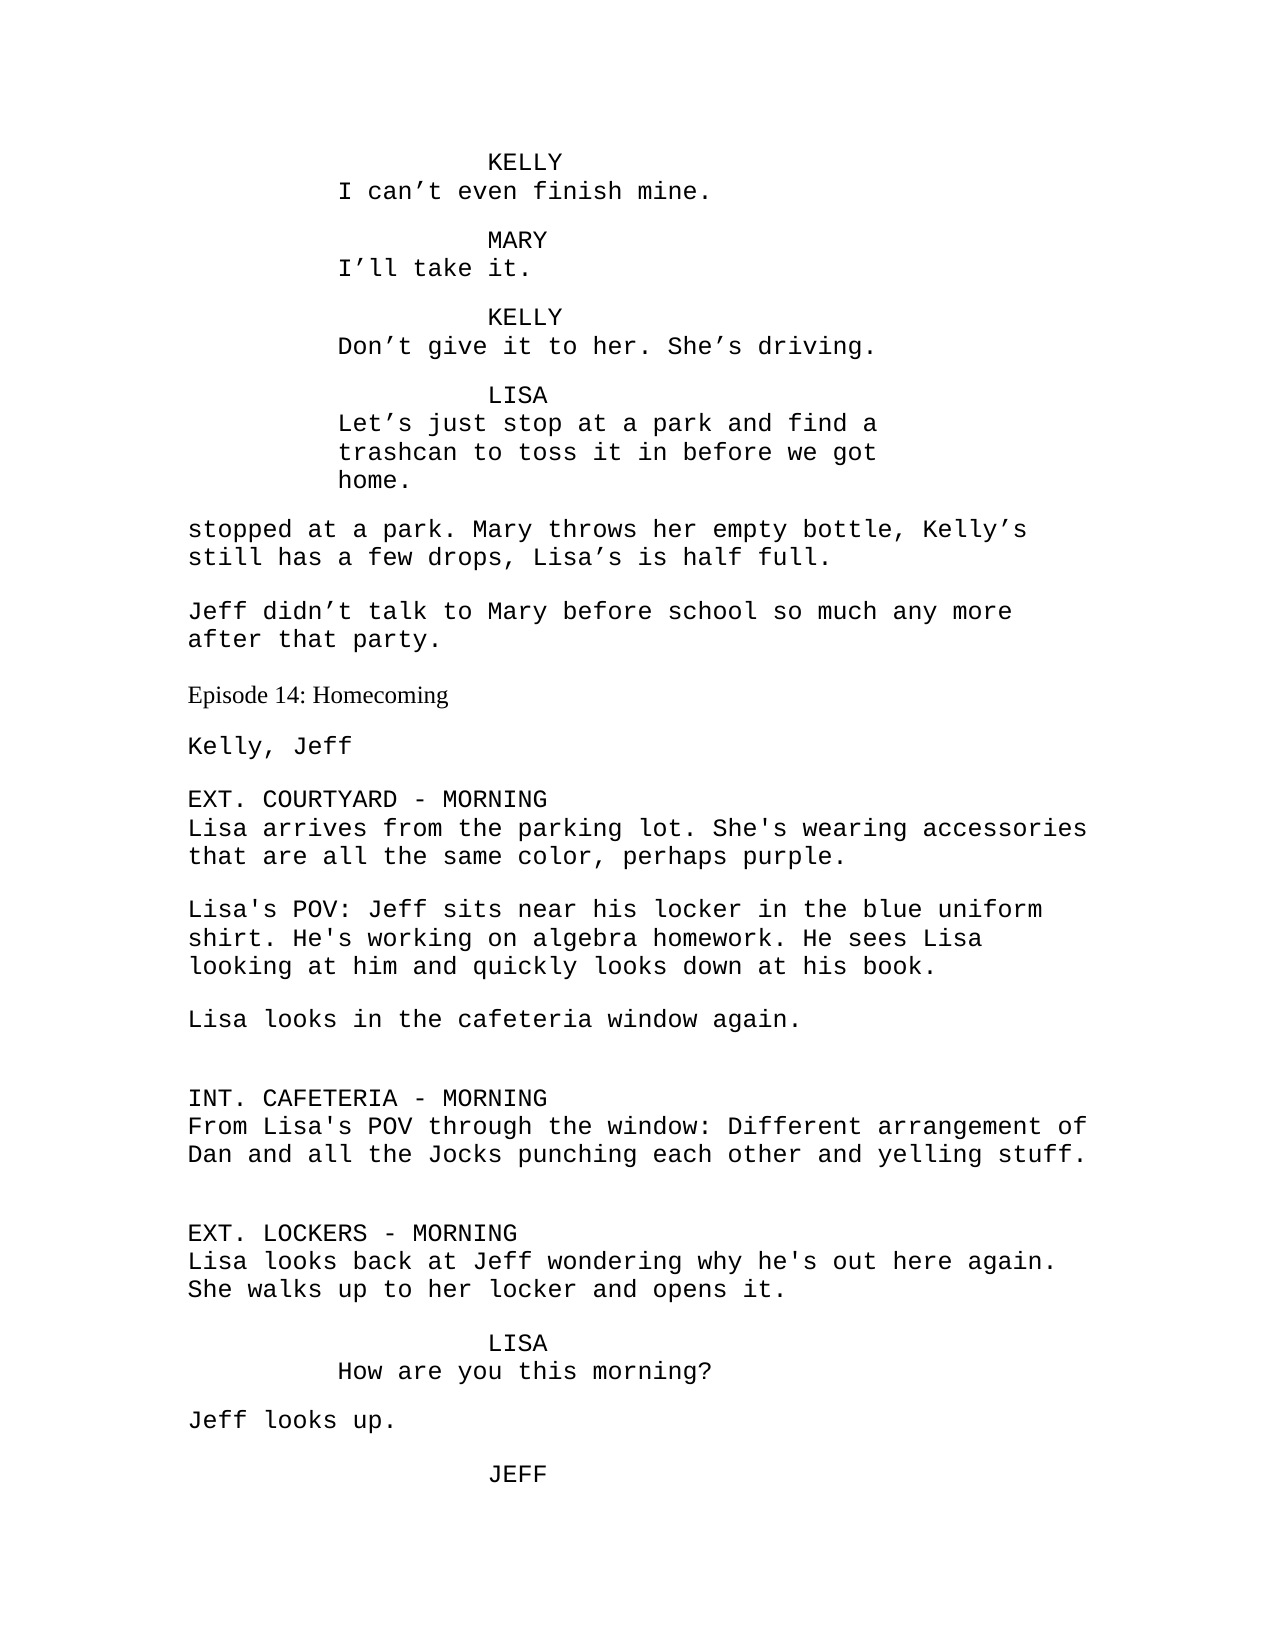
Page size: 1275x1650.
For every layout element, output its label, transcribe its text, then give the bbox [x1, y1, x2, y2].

subtitle EXT. COURTYARD - MORNING [187, 787, 1087, 815]
text JEFF [187, 1461, 1087, 1489]
text Lisa's POV: Jeff sits near his locker in the blue uniform shirt. He's working on algebra homework. He sees Lisa looking at him and quickly looks down at his book. [187, 897, 1087, 982]
text KELLY [187, 150, 1087, 178]
subtitle INT. CAFETERIA - MORNING [187, 1085, 1087, 1114]
text Don’t give it to her. She’s driving. [337, 333, 937, 362]
text LISA [187, 1330, 1087, 1359]
text LISA [187, 382, 1087, 411]
subtitle Episode 14: Homecoming [187, 680, 1087, 709]
text Lisa looks in the cafeteria window again. [187, 1007, 1087, 1035]
subtitle Kelly, Jeff [187, 734, 1087, 762]
text MARY [187, 227, 1087, 256]
text Let’s just stop at a park and find a trashcan to toss it in before we got home. [337, 411, 937, 496]
text Jeff didn’t talk to Mary before school so much any more after that party. [187, 598, 1087, 655]
text Jeff looks up. [187, 1408, 1087, 1436]
text Lisa arrives from the parking lot. She's wearing accessories that are all the same color, perhaps purple. [187, 815, 1087, 872]
text I’ll take it. [337, 256, 937, 284]
subtitle EXT. LOCKERS - MORNING [187, 1220, 1087, 1249]
text How are you this morning? [337, 1359, 937, 1387]
text I can’t even finish mine. [337, 178, 937, 207]
text stopped at a park. Mary throws her empty bottle, Kelly’s still has a few drops, Lisa’s is half full. [187, 517, 1087, 573]
text Lisa looks back at Jeff wondering why he's out here again. She walks up to her locker and opens it. [187, 1249, 1087, 1305]
text KELLY [187, 305, 1087, 333]
text From Lisa's POV through the window: Different arrangement of Dan and all the Jocks punching each other and yelling stuff. [187, 1114, 1087, 1170]
